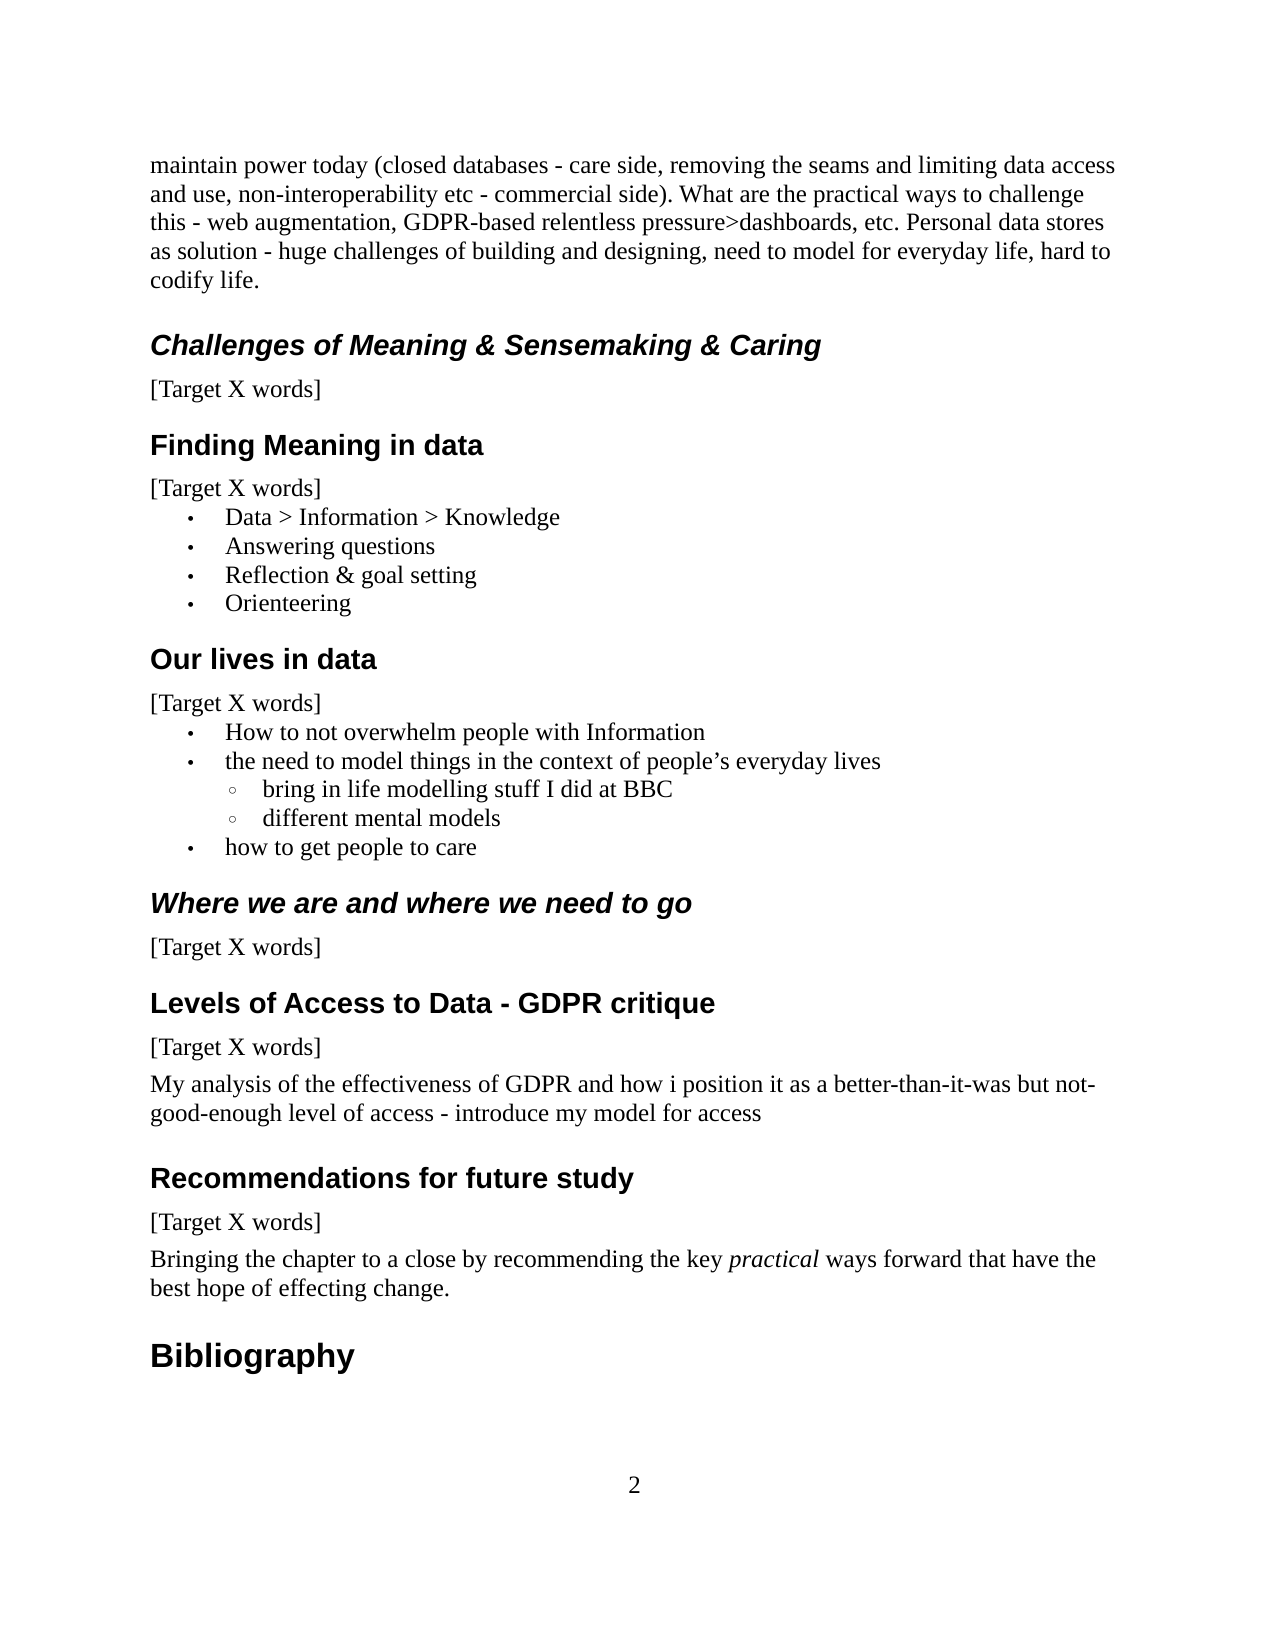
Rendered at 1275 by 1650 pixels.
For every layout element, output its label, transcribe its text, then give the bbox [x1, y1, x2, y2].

subtitle Our lives in data [150, 642, 1125, 676]
list different mental models [225, 803, 1125, 832]
text maintain power today (closed databases - care side, removing the seams and limiting data access and use, non-interoperability etc - commercial side). What are the practical ways to challenge this - web augmentation, GDPR-based relentless pressure>dashboards, etc. Personal data stores as solution - huge challenges of building and designing, need to model for everyday life, hard to codify life. [150, 150, 1125, 294]
text [Target X words] [150, 1032, 1125, 1060]
subtitle Where we are and where we need to go [150, 886, 1125, 919]
text [Target X words] [150, 473, 1125, 502]
text [Target X words] [150, 688, 1125, 717]
list the need to model things in the context of people’s everyday lives [187, 746, 1125, 774]
subtitle Levels of Access to Data - GDPR critique [150, 986, 1125, 1019]
text Bringing the chapter to a close by recommending the key practical ways forward that have the best hope of effecting change. [150, 1244, 1125, 1302]
list bring in life modelling stuff I did at BBC [225, 774, 1125, 803]
text My analysis of the effectiveness of GDPR and how i position it as a better-than-it-was but not-good-enough level of access - introduce my model for access [150, 1069, 1125, 1127]
subtitle Bibliography [150, 1336, 1125, 1375]
text [Target X words] [150, 1207, 1125, 1236]
list Data > Information > Knowledge [187, 502, 1125, 531]
list Reflection & goal setting [187, 560, 1125, 588]
subtitle Finding Meaning in data [150, 427, 1125, 461]
list Orienteering [187, 588, 1125, 617]
list Answering questions [187, 531, 1125, 560]
text [Target X words] [150, 374, 1125, 402]
subtitle Challenges of Meaning & Sensemaking & Caring [150, 328, 1125, 361]
list how to get people to care [187, 832, 1125, 861]
subtitle Recommendations for future study [150, 1161, 1125, 1194]
text [Target X words] [150, 932, 1125, 961]
list How to not overwhelm people with Information [187, 717, 1125, 746]
